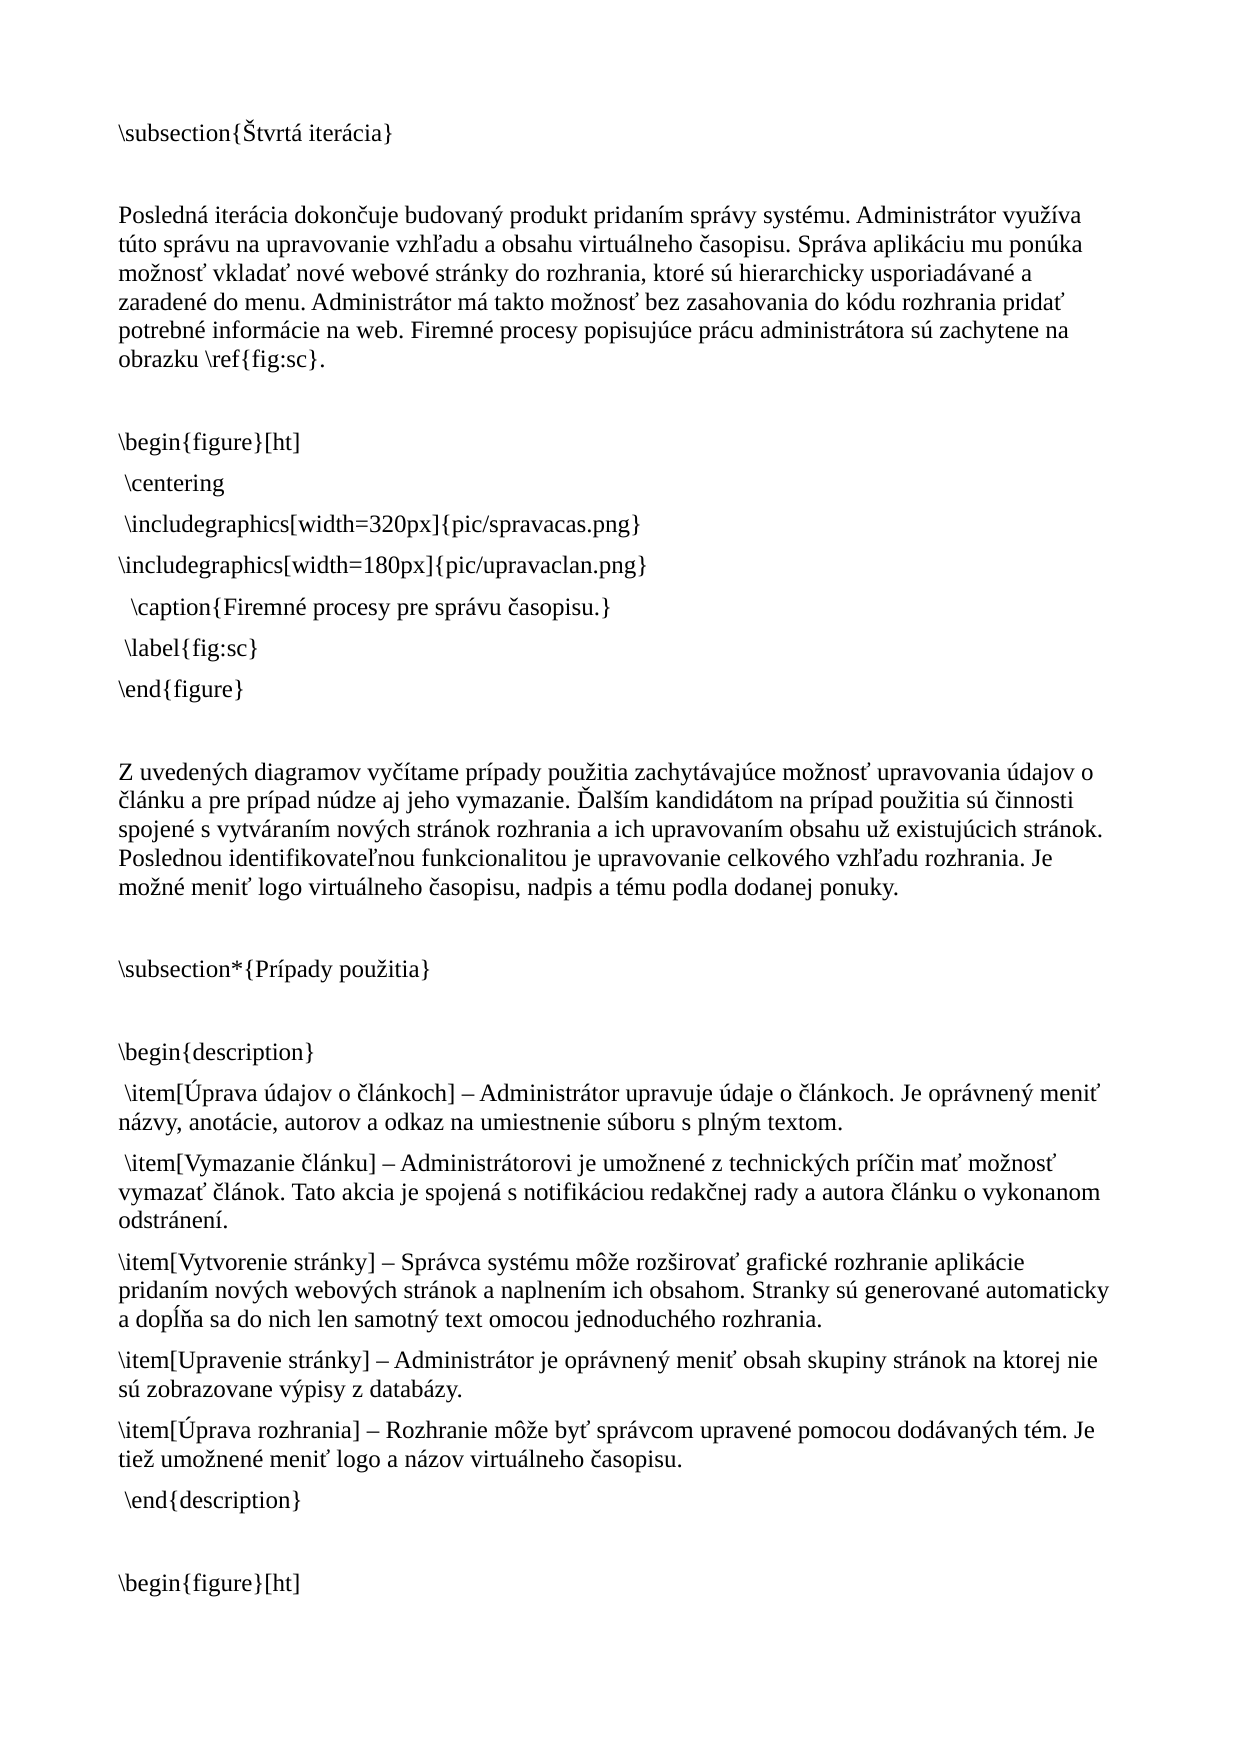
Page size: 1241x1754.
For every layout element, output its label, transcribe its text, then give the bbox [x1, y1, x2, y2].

text \item[Úprava rozhrania] – Rozhranie môže byť správcom upravené pomocou dodávaných tém. Je tiež umožnené meniť logo a názov virtuálneho časopisu. [118, 1416, 1119, 1473]
text \end{figure} [118, 674, 1119, 703]
text \item[Upravenie stránky] – Administrátor je oprávnený meniť obsah skupiny stránok na ktorej nie sú zobrazovane výpisy z databázy. [118, 1346, 1119, 1403]
text \subsection{Štvrtá iterácia} [118, 118, 1119, 147]
text \begin{figure}[ht] [118, 1568, 1119, 1597]
text \includegraphics[width=320px]{pic/spravacas.png} [118, 509, 1119, 538]
text Posledná iterácia dokončuje budovaný produkt pridaním správy systému. Administrátor využíva túto správu na upravovanie vzhľadu a obsahu virtuálneho časopisu. Správa aplikáciu mu ponúka možnosť vkladať nové webové stránky do rozhrania, ktoré sú hierarchicky usporiadávané a zaradené do menu. Administrátor má takto možnosť bez zasahovania do kódu rozhrania pridať potrebné informácie na web. Firemné procesy popisujúce prácu administrátora sú zachytene na obrazku \ref{fig:sc}. [118, 201, 1119, 373]
text \begin{description} [118, 1037, 1119, 1066]
text \subsection*{Prípady použitia} [118, 954, 1119, 983]
text \item[Úprava údajov o článkoch] – Administrátor upravuje údaje o článkoch. Je oprávnený meniť názvy, anotácie, autorov a odkaz na umiestnenie súboru s plným textom. [118, 1078, 1119, 1136]
text \includegraphics[width=180px]{pic/upravaclan.png} [118, 551, 1119, 579]
text Z uvedených diagramov vyčítame prípady použitia zachytávajúce možnosť upravovania údajov o článku a pre prípad núdze aj jeho vymazanie. Ďalším kandidátom na prípad použitia sú činnosti spojené s vytváraním nových stránok rozhrania a ich upravovaním obsahu už existujúcich stránok. Poslednou identifikovateľnou funkcionalitou je upravovanie celkového vzhľadu rozhrania. Je možné meniť logo virtuálneho časopisu, nadpis a tému podla dodanej ponuky. [118, 757, 1119, 901]
text \begin{figure}[ht] [118, 427, 1119, 456]
text \end{description} [118, 1486, 1119, 1514]
text \item[Vytvorenie stránky] – Správca systému môže rozširovať grafické rozhranie aplikácie pridaním nových webových stránok a naplnením ich obsahom. Stranky sú generované automaticky a dopĺňa sa do nich len samotný text omocou jednoduchého rozhrania. [118, 1247, 1119, 1333]
text \caption{Firemné procesy pre správu časopisu.} [118, 592, 1119, 621]
text \centering [118, 468, 1119, 497]
text \label{fig:sc} [118, 633, 1119, 662]
text \item[Vymazanie článku] – Administrátorovi je umožnené z technických príčin mať možnosť vymazať článok. Tato akcia je spojená s notifikáciou redakčnej rady a autora článku o vykonanom odstránení. [118, 1148, 1119, 1234]
